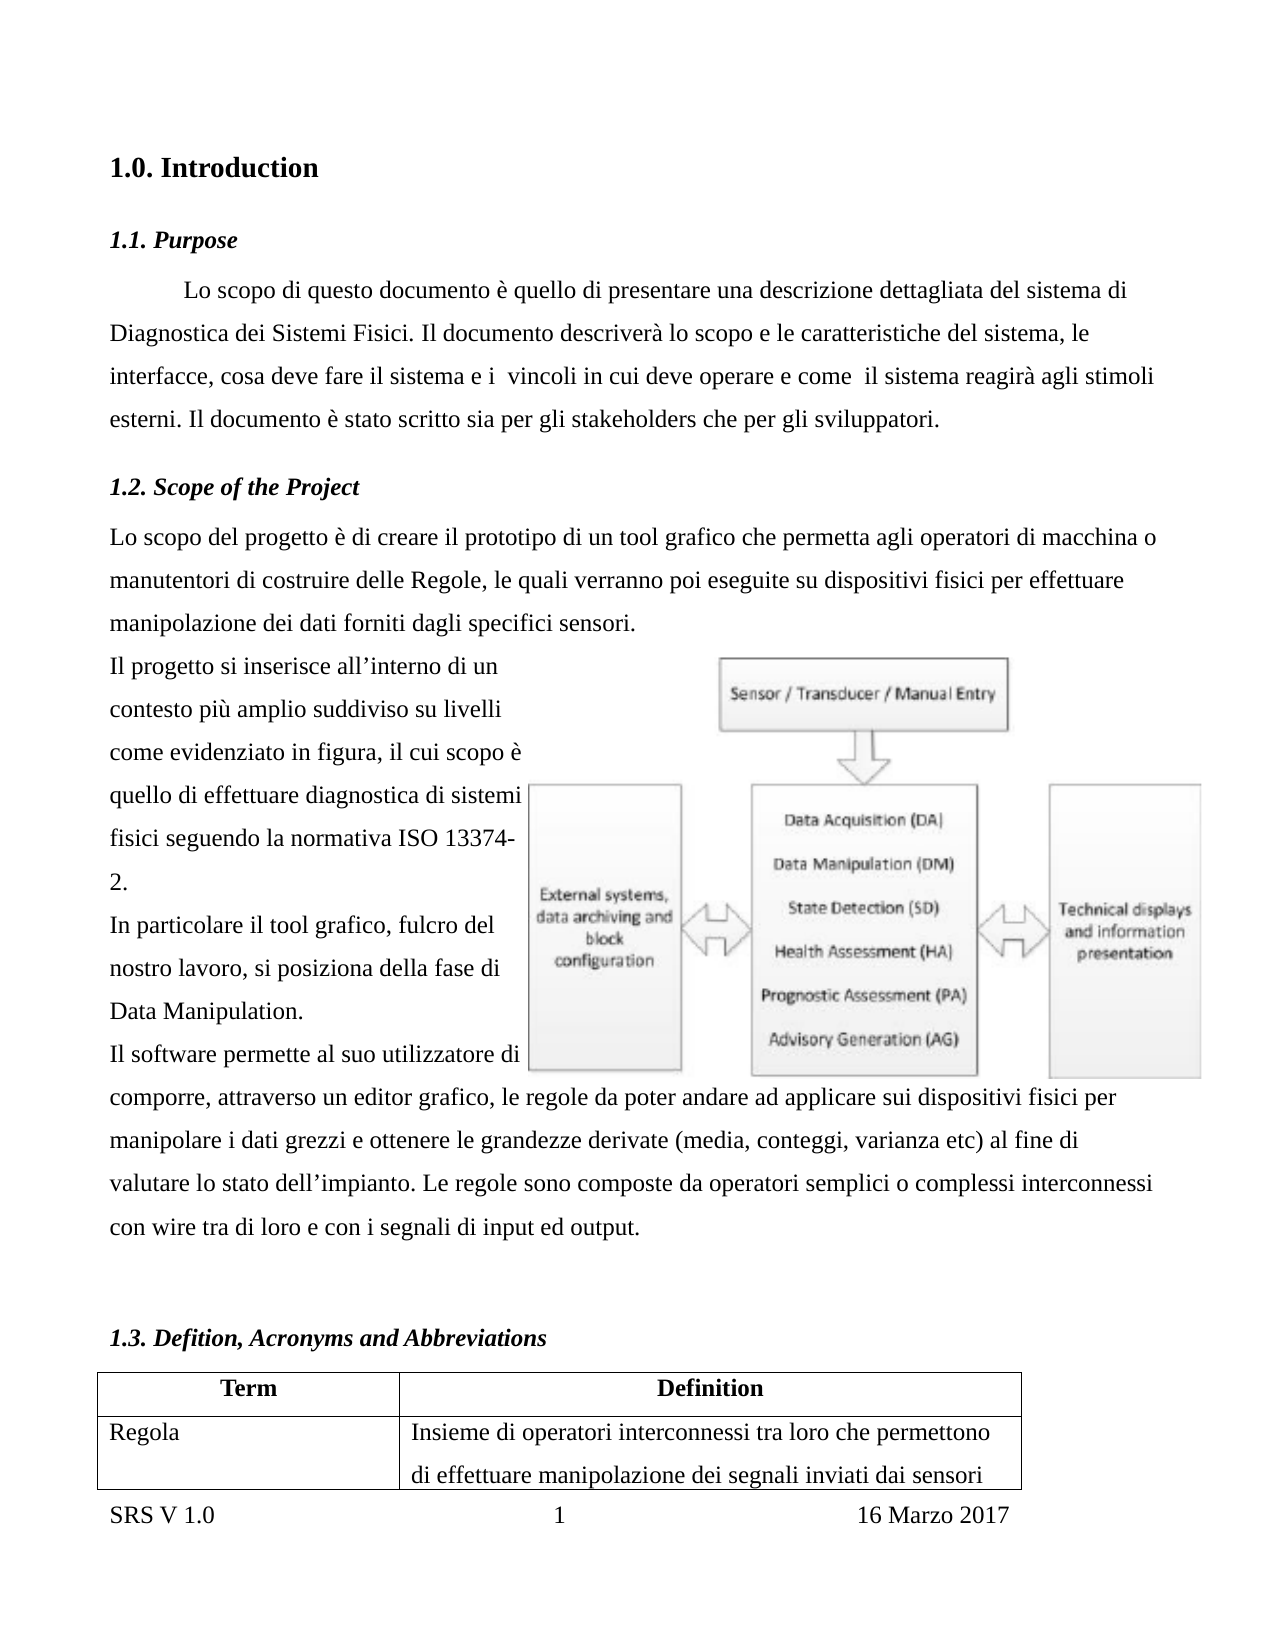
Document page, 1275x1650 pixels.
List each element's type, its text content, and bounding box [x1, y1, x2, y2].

table_cell Insieme di operatori interconnessi tra loro che permettono di effettuare manipolazione dei segnali inviati dai sensori [400, 1417, 1021, 1489]
text Lo scopo di questo documento è quello di presentare una descrizione dettagliata del sistema di Diagnostica dei Sistemi Fisici. Il documento descriverà lo scopo e le caratteristiche del sistema, le interfacce, cosa deve fare il sistema e i vincoli in cui deve operare e come il sistema reagirà agli stimoli esterni. Il documento è stato scritto sia per gli stakeholders che per gli sviluppatori. [109, 275, 1162, 433]
subtitle 1.1. Purpose [109, 225, 1162, 254]
text Lo scopo del progetto è di creare il prototipo di un tool grafico che permetta agli operatori di macchina o manutentori di costruire delle Regole, le quali verranno poi eseguite su dispositivi fisici per effettuare manipolazione dei dati forniti dagli specifici sensori. Il progetto si inserisce all’interno di un contesto più amplio suddiviso su livelli come evidenziato in figura, il cui scopo è quello di effettuare diagnostica di sistemi fisici seguendo la normativa ISO 13374-2. In particolare il tool grafico, fulcro del nostro lavoro, si posiziona della fase di Data Manipulation. Il software permette al suo utilizzatore di comporre, attraverso un editor grafico, le regole da poter andare ad applicare sui dispositivi fisici per manipolare i dati grezzi e ottenere le grandezze derivate (media, conteggi, varianza etc) al fine di valutare lo stato dell’impianto. Le regole sono composte da operatori semplici o complessi interconnessi con wire tra di loro e con i segnali di input ed output. [109, 522, 1162, 1240]
subtitle 1.3. Defition, Acronyms and Abbreviations [109, 1323, 1162, 1352]
table_header Term [98, 1373, 399, 1416]
table_cell Regola [98, 1417, 399, 1489]
table_header Definition [400, 1373, 1021, 1416]
subtitle 1.2. Scope of the Project [109, 472, 1162, 501]
subtitle 1.0. Introduction [109, 150, 1162, 183]
